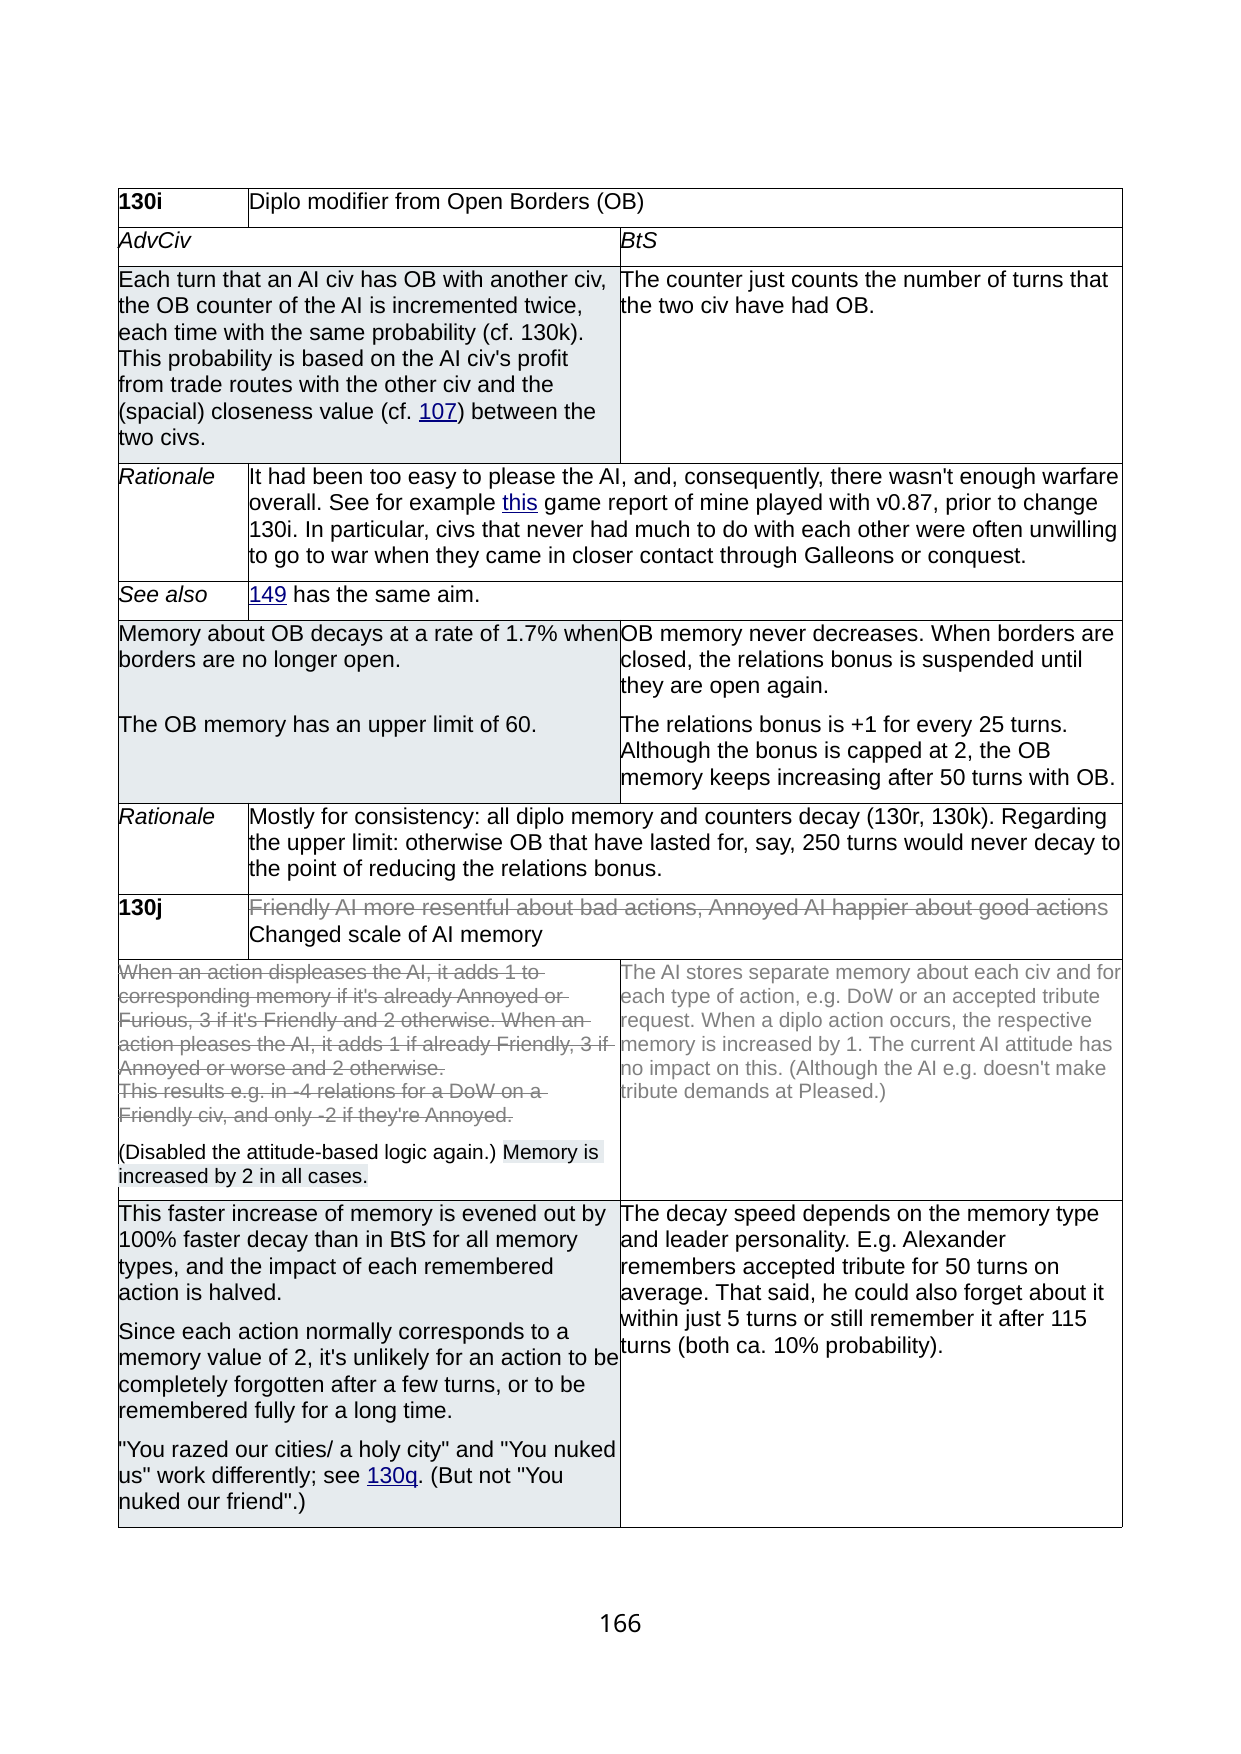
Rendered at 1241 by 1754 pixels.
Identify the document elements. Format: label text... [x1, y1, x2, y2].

table_cell Mostly for consistency: all diplo memory and counters decay (130r, 130k). Regarding the upper limit: otherwise OB that have lasted for, say, 250 turns would never decay to the point of reducing the relations bonus. [249, 804, 1122, 894]
table_cell This faster increase of memory is evened out by 100% faster decay than in BtS for all memory types, and the impact of each remembered action is halved. Since each action normally corresponds to a memory value of 2, it's unlikely for an action to be completely forgotten after a few turns, or to be remembered fully for a long time. "You razed our cities/ a holy city" and "You nuked us" work differently; see 130q. (But not "You nuked our friend".) [119, 1201, 620, 1527]
table_cell See also [119, 582, 248, 619]
table_cell It had been too easy to please the AI, and, consequently, there wasn't enough warfare overall. See for example this game report of mine played with v0.87, prior to change 130i. In particular, civs that never had much to do with each other were often unwilling to go to war when they came in closer contact through Galleons or conquest. [249, 464, 1122, 581]
table_cell OB memory never decreases. When borders are closed, the relations bonus is suspended until they are open again. The relations bonus is +1 for every 25 turns. Although the bonus is capped at 2, the OB memory keeps increasing after 50 turns with OB. [621, 621, 1122, 803]
table_cell Each turn that an AI civ has OB with another civ, the OB counter of the AI is incremented twice, each time with the same probability (cf. 130k). This probability is based on the AI civ's profit from trade routes with the other civ and the (spacial) closeness value (cf. 107) between the two civs. [119, 267, 620, 463]
table_cell Rationale [119, 804, 248, 894]
table_header Diplo modifier from Open Borders (OB) [249, 189, 1122, 227]
table_cell The counter just counts the number of turns that the two civ have had OB. [621, 267, 1122, 463]
table_cell The decay speed depends on the memory type and leader personality. E.g. Alexander remembers accepted tribute for 50 turns on average. That said, he could also forget about it within just 5 turns or still remember it after 115 turns (both ca. 10% probability). [621, 1201, 1122, 1527]
table_header 130i [119, 189, 248, 227]
table_cell Rationale [119, 464, 248, 581]
table_cell 149 has the same aim. [249, 582, 1122, 619]
table_cell The AI stores separate memory about each civ and for each type of action, e.g. DoW or an accepted tribute request. When a diplo action occurs, the respective memory is increased by 1. The current AI attitude has no impact on this. (Although the AI e.g. doesn't make tribute demands at Pleased.) [621, 960, 1122, 1200]
table_cell BtS [621, 228, 1122, 266]
table_cell When an action displeases the AI, it adds 1 to corresponding memory if it's already Annoyed or Furious, 3 if it's Friendly and 2 otherwise. When an action pleases the AI, it adds 1 if already Friendly, 3 if Annoyed or worse and 2 otherwise. This results e.g. in -4 relations for a DoW on a Friendly civ, and only -2 if they're Annoyed. (Disabled the attitude-based logic again.) Memory is increased by 2 in all cases. [119, 960, 620, 1200]
table_cell 130j [119, 895, 248, 959]
table_cell Friendly AI more resentful about bad actions, Annoyed AI happier about good actions Changed scale of AI memory [249, 895, 1122, 959]
table_cell AdvCiv [119, 228, 620, 266]
table_cell Memory about OB decays at a rate of 1.7% when borders are no longer open. The OB memory has an upper limit of 60. [119, 621, 620, 803]
